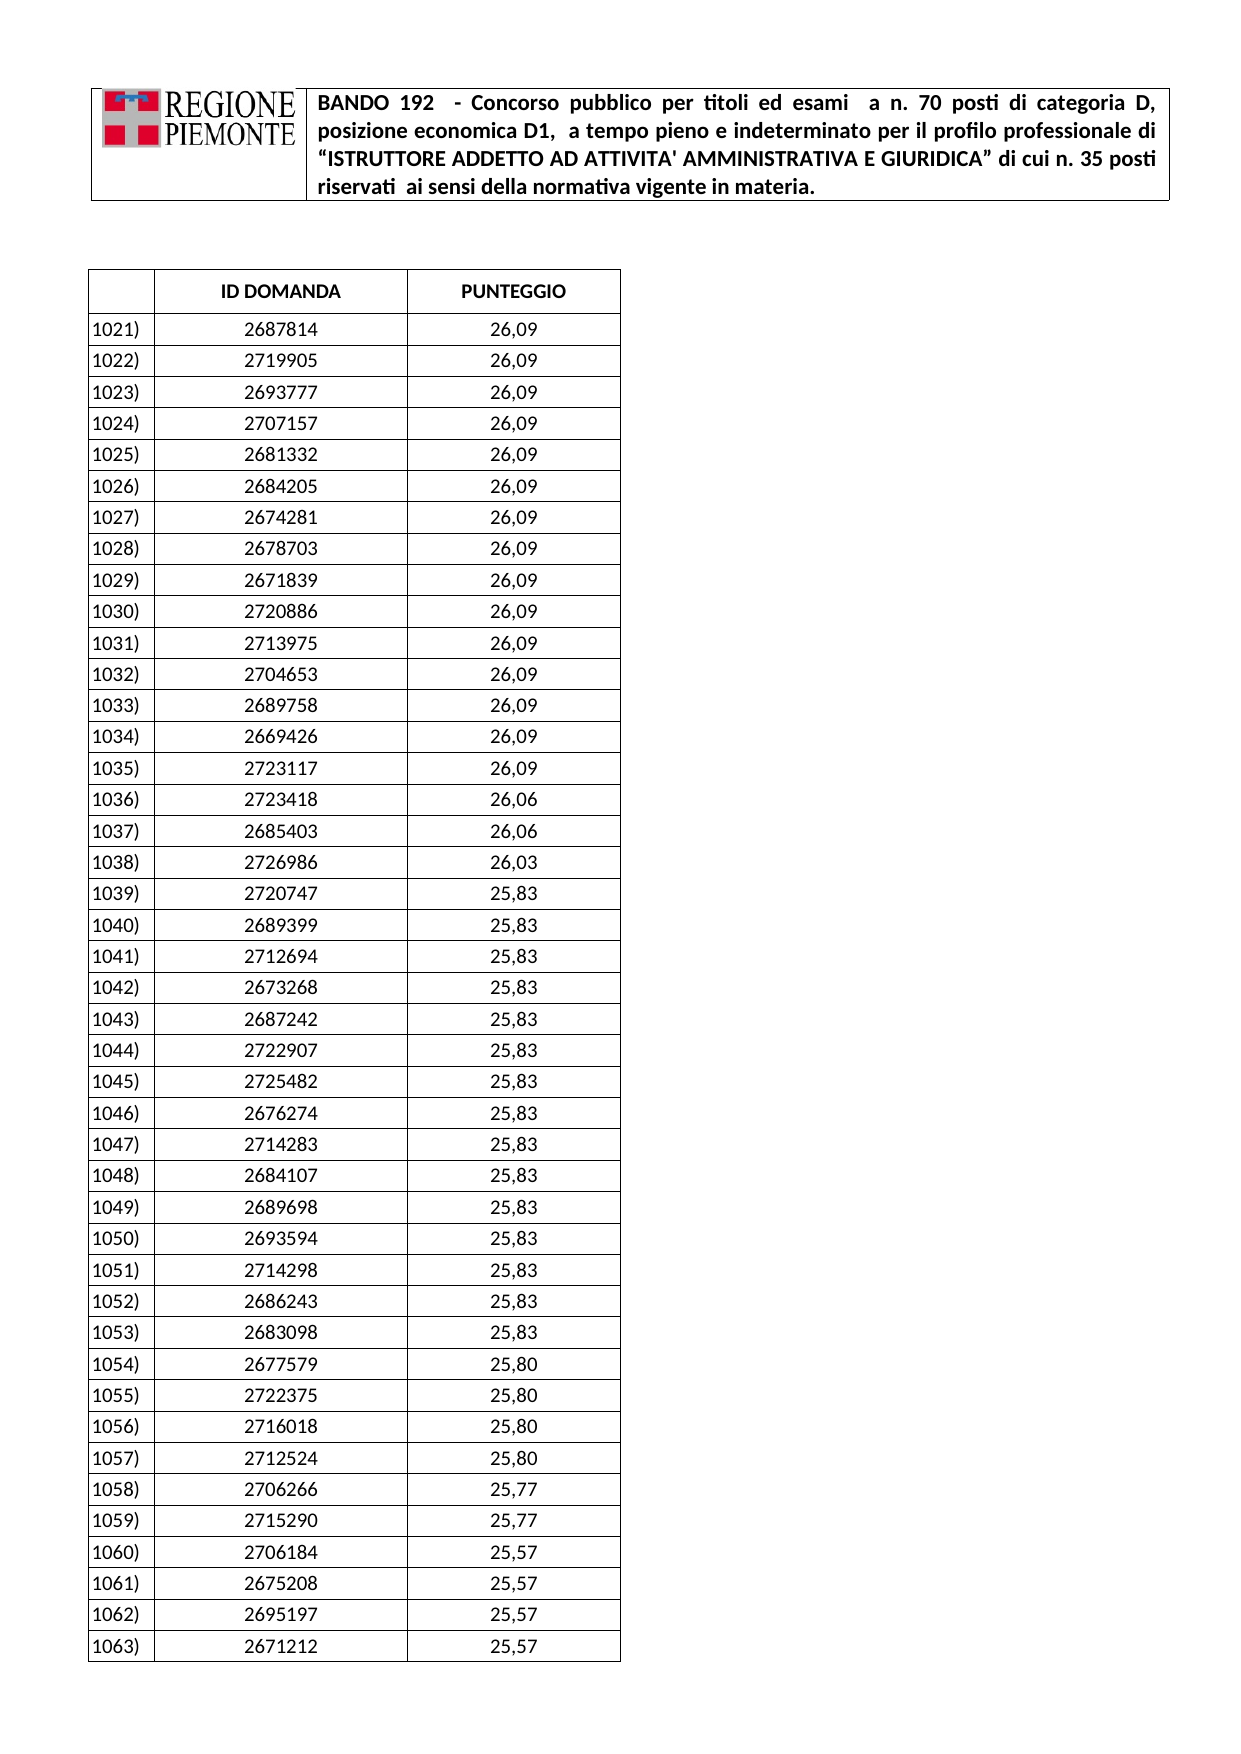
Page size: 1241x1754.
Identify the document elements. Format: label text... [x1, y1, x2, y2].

picture [101, 87, 296, 148]
table_cell 2687814 [155, 314, 407, 344]
table_cell 26,09 [408, 565, 620, 595]
table_header ID DOMANDA [155, 270, 407, 313]
table_cell 25,57 [408, 1631, 620, 1661]
table_cell 26,09 [408, 753, 620, 783]
table_cell 25,80 [408, 1443, 620, 1473]
table_cell [89, 534, 154, 564]
table_cell [89, 1412, 154, 1442]
table_cell 2685403 [155, 816, 407, 846]
table_cell [89, 1035, 154, 1066]
table_cell 2693777 [155, 377, 407, 407]
table_cell 2722375 [155, 1380, 407, 1411]
table_cell [89, 816, 154, 846]
table_cell 2693594 [155, 1224, 407, 1254]
table_cell [89, 628, 154, 658]
table_cell [89, 1349, 154, 1379]
table_cell 2678703 [155, 534, 407, 564]
table_cell 26,09 [408, 377, 620, 407]
table_cell 2687242 [155, 1004, 407, 1034]
table_cell 25,83 [408, 1224, 620, 1254]
table_cell [89, 973, 154, 1003]
table_cell [89, 1631, 154, 1661]
table_cell 2681332 [155, 440, 407, 470]
table_cell 25,83 [408, 1098, 620, 1128]
table_cell 25,77 [408, 1474, 620, 1504]
table_cell 25,83 [408, 1161, 620, 1191]
table_cell 26,06 [408, 785, 620, 815]
table_cell 2689399 [155, 910, 407, 940]
table_cell 25,83 [408, 1035, 620, 1066]
table_header [89, 270, 154, 313]
table_cell 25,83 [408, 1255, 620, 1285]
table_cell [89, 1161, 154, 1191]
table_cell 2706184 [155, 1537, 407, 1567]
table_cell [89, 847, 154, 877]
table_cell 2723418 [155, 785, 407, 815]
table_cell 2689758 [155, 690, 407, 721]
table_cell 2715290 [155, 1506, 407, 1536]
table_cell 25,57 [408, 1537, 620, 1567]
table_cell [89, 565, 154, 595]
table_cell 25,83 [408, 1192, 620, 1222]
table_cell [89, 1474, 154, 1504]
table_cell 26,09 [408, 502, 620, 533]
table_cell 25,57 [408, 1600, 620, 1630]
table_cell 26,03 [408, 847, 620, 877]
table_cell 25,83 [408, 941, 620, 972]
table_cell 2675208 [155, 1568, 407, 1599]
table_cell 25,83 [408, 973, 620, 1003]
table_cell [89, 314, 154, 344]
table_cell 2686243 [155, 1286, 407, 1316]
table_cell [89, 596, 154, 627]
table_cell 26,09 [408, 471, 620, 501]
table_cell 25,83 [408, 1286, 620, 1316]
table_cell 2720747 [155, 879, 407, 909]
table_cell [89, 471, 154, 501]
table_cell 2683098 [155, 1317, 407, 1348]
table_cell 2720886 [155, 596, 407, 627]
table_cell [89, 1004, 154, 1034]
table_cell 25,83 [408, 1004, 620, 1034]
table_cell [89, 1443, 154, 1473]
table_cell 26,09 [408, 314, 620, 344]
table_cell [89, 659, 154, 689]
table_cell 2725482 [155, 1067, 407, 1097]
table_cell [89, 785, 154, 815]
table_cell 2684205 [155, 471, 407, 501]
table_cell 2676274 [155, 1098, 407, 1128]
table_cell 26,09 [408, 628, 620, 658]
table_cell 2712694 [155, 941, 407, 972]
table_cell 25,83 [408, 879, 620, 909]
table_cell 25,83 [408, 910, 620, 940]
table_cell 2684107 [155, 1161, 407, 1191]
table_cell 2716018 [155, 1412, 407, 1442]
table_cell 26,09 [408, 659, 620, 689]
table_cell 2707157 [155, 408, 407, 438]
table_cell [89, 1537, 154, 1567]
table_cell [89, 1067, 154, 1097]
table_cell [89, 1192, 154, 1222]
table_cell 26,09 [408, 596, 620, 627]
table_cell [89, 502, 154, 533]
table_cell [89, 1098, 154, 1128]
table_cell 25,83 [408, 1317, 620, 1348]
table_cell 26,09 [408, 690, 620, 721]
table_cell 2671839 [155, 565, 407, 595]
table_cell 26,09 [408, 408, 620, 438]
table_cell 25,57 [408, 1568, 620, 1599]
table_cell [89, 346, 154, 376]
table_cell 25,83 [408, 1067, 620, 1097]
table_cell 2714283 [155, 1129, 407, 1160]
table_cell [89, 1568, 154, 1599]
table_cell 2673268 [155, 973, 407, 1003]
table_cell 26,09 [408, 346, 620, 376]
table_cell [89, 1286, 154, 1316]
table_cell 25,83 [408, 1129, 620, 1160]
table_cell [89, 910, 154, 940]
table_cell [89, 690, 154, 721]
table_header PUNTEGGIO [408, 270, 620, 313]
table_cell [89, 879, 154, 909]
table_cell 25,77 [408, 1506, 620, 1536]
table_cell 2669426 [155, 722, 407, 752]
table_cell [89, 1506, 154, 1536]
table_cell 2722907 [155, 1035, 407, 1066]
table_cell 2712524 [155, 1443, 407, 1473]
table_cell 2677579 [155, 1349, 407, 1379]
table_cell 2704653 [155, 659, 407, 689]
table_cell 2719905 [155, 346, 407, 376]
table_cell [89, 377, 154, 407]
table_cell [89, 1380, 154, 1411]
table_cell 2671212 [155, 1631, 407, 1661]
table_cell 25,80 [408, 1380, 620, 1411]
table_cell 26,09 [408, 722, 620, 752]
table_cell 26,06 [408, 816, 620, 846]
table_cell [89, 1224, 154, 1254]
table_cell 26,09 [408, 534, 620, 564]
table_cell [89, 1255, 154, 1285]
table_cell [89, 1600, 154, 1630]
table_cell [89, 408, 154, 438]
table_cell 2714298 [155, 1255, 407, 1285]
table_cell [89, 1317, 154, 1348]
table_cell [89, 722, 154, 752]
table_cell [89, 753, 154, 783]
table_cell 2723117 [155, 753, 407, 783]
table_cell 2689698 [155, 1192, 407, 1222]
table_cell 2674281 [155, 502, 407, 533]
table_cell [89, 1129, 154, 1160]
table_cell [89, 440, 154, 470]
table_cell 2726986 [155, 847, 407, 877]
table_cell [89, 941, 154, 972]
table_cell 25,80 [408, 1412, 620, 1442]
table_cell 2695197 [155, 1600, 407, 1630]
table_cell 26,09 [408, 440, 620, 470]
table_cell 2713975 [155, 628, 407, 658]
table_cell 25,80 [408, 1349, 620, 1379]
table_cell 2706266 [155, 1474, 407, 1504]
